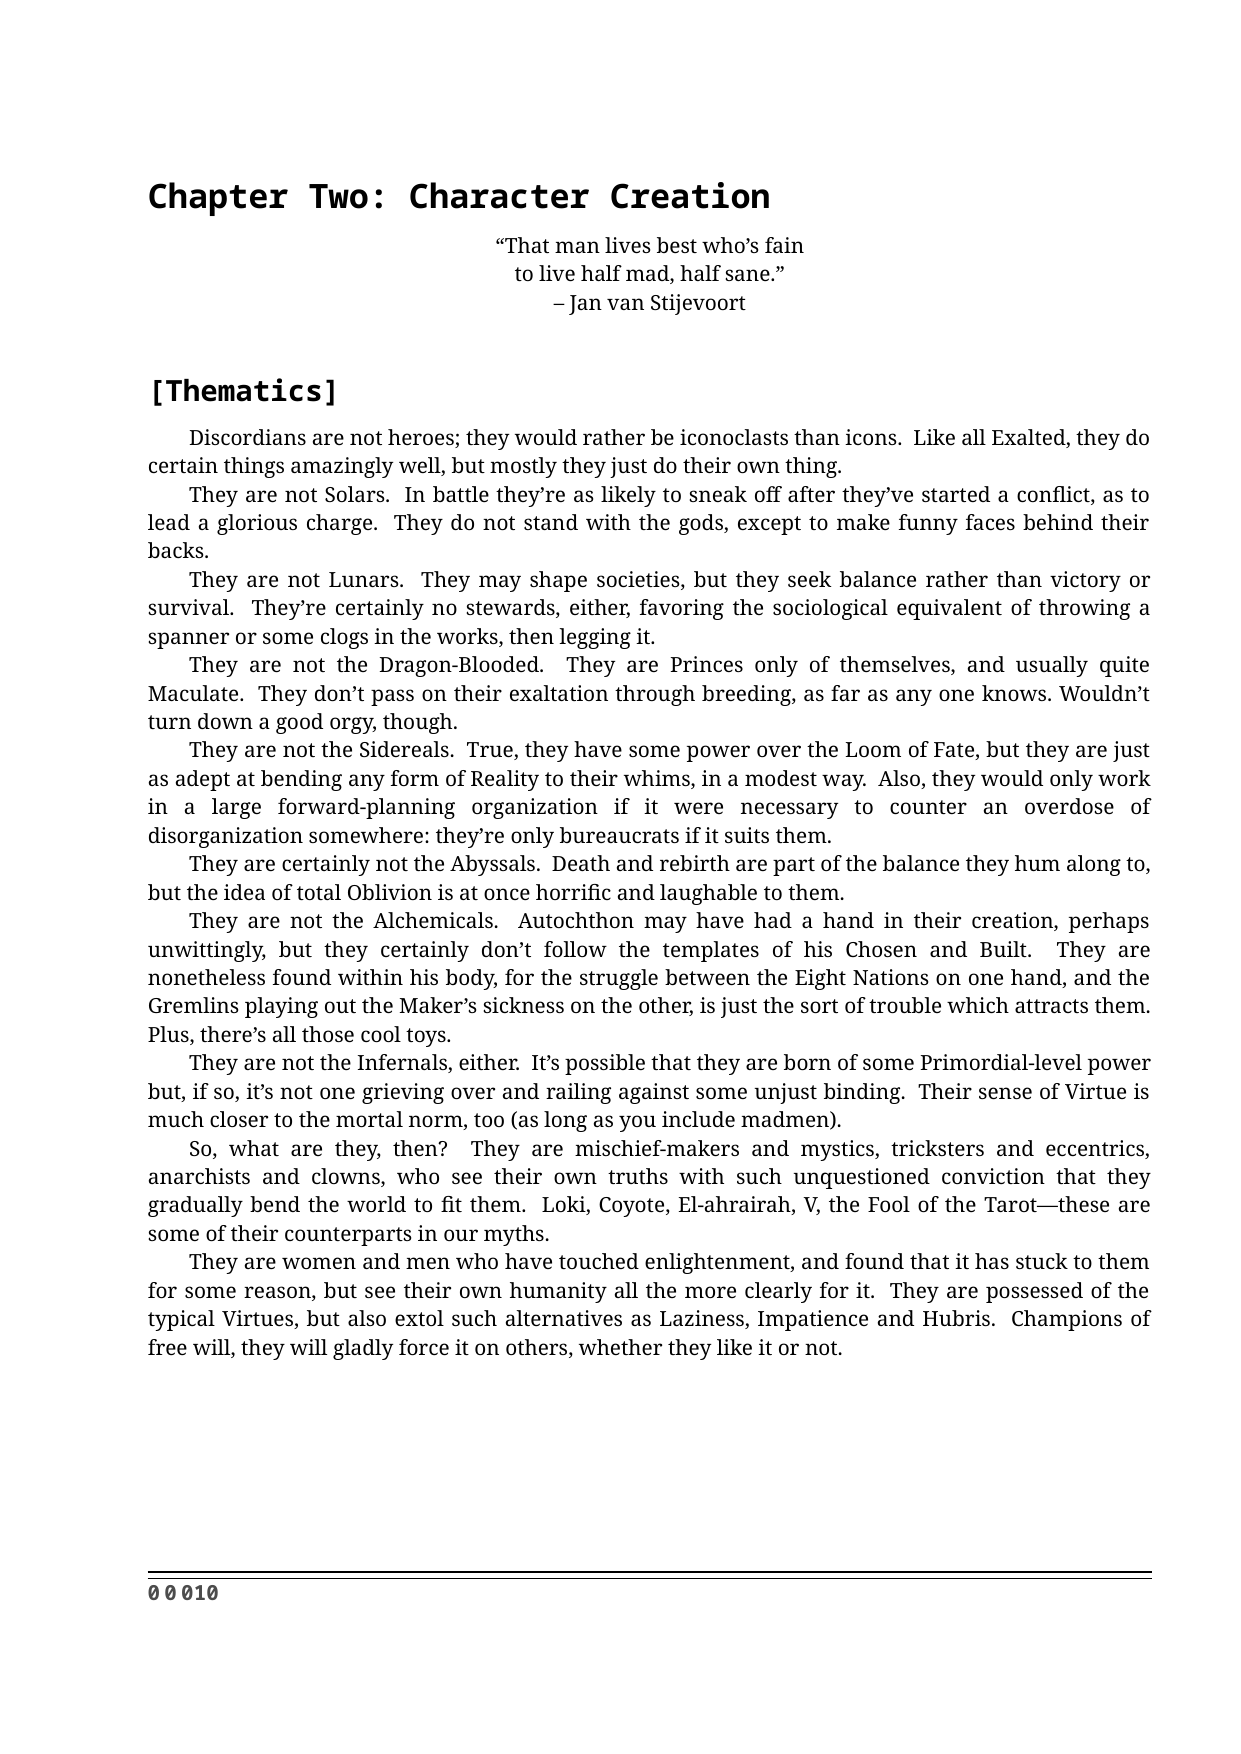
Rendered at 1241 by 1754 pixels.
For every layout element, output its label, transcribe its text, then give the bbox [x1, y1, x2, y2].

text They are not the Dragon-Blooded. They are Princes only of themselves, and usually quite Maculate. They don’t pass on their exaltation through breeding, as far as any one knows. Wouldn’t turn down a good orgy, though. [148, 650, 1152, 736]
text So, what are they, then? They are mischief-makers and mystics, tricksters and eccentrics, anarchists and clowns, who see their own truths with such unquestioned conviction that they gradually bend the world to fit them. Loki, Coyote, El-ahrairah, V, the Fool of the Tarot—these are some of their counterparts in our myths. [148, 1134, 1152, 1247]
text They are certainly not the Abyssals. Death and rebirth are part of the balance they hum along to, but the idea of total Oblivion is at once horrific and laughable to them. [148, 849, 1152, 906]
text They are not the Infernals, either. It’s possible that they are born of some Primordial-level power but, if so, it’s not one grieving over and railing against some unjust binding. Their sense of Virtue is much closer to the mortal norm, too (as long as you include madmen). [148, 1048, 1152, 1134]
subtitle Chapter Two: Character Creation [148, 173, 1152, 218]
text They are women and men who have touched enlightenment, and found that it has stuck to them for some reason, but see their own humanity all the more clearly for it. They are possessed of the typical Virtues, but also extol such alternatives as Laziness, Impatience and Hubris. Champions of free will, they will gladly force it on others, whether they like it or not. [148, 1247, 1152, 1361]
text Discordians are not heroes; they would rather be iconoclasts than icons. Like all Exalted, they do certain things amazingly well, but mostly they just do their own thing. [148, 423, 1152, 480]
text They are not Solars. In battle they’re as likely to sneak off after they’ve started a conflict, as to lead a glorious charge. They do not stand with the gods, except to make funny faces behind their backs. [148, 480, 1152, 565]
text They are not the Sidereals. True, they have some power over the Loom of Fate, but they are just as adept at bending any form of Reality to their whims, in a modest way. Also, they would only work in a large forward-planning organization if it were necessary to counter an overdose of disorganization somewhere: they’re only bureaucrats if it suits them. [148, 736, 1152, 849]
text “That man lives best who’s fain to live half mad, half sane.” – Jan van Stijevoort [148, 231, 1152, 316]
text They are not Lunars. They may shape societies, but they seek balance rather than victory or survival. They’re certainly no stewards, either, favoring the sociological equivalent of throwing a spanner or some clogs in the works, then legging it. [148, 565, 1152, 650]
text They are not the Alchemicals. Autochthon may have had a hand in their creation, perhaps unwittingly, but they certainly don’t follow the templates of his Chosen and Built. They are nonetheless found within his body, for the struggle between the Eight Nations on one hand, and the Gremlins playing out the Maker’s sickness on the other, is just the sort of trouble which attracts them. Plus, there’s all those cool toys. [148, 906, 1152, 1048]
subtitle [Thematics] [148, 371, 1152, 410]
